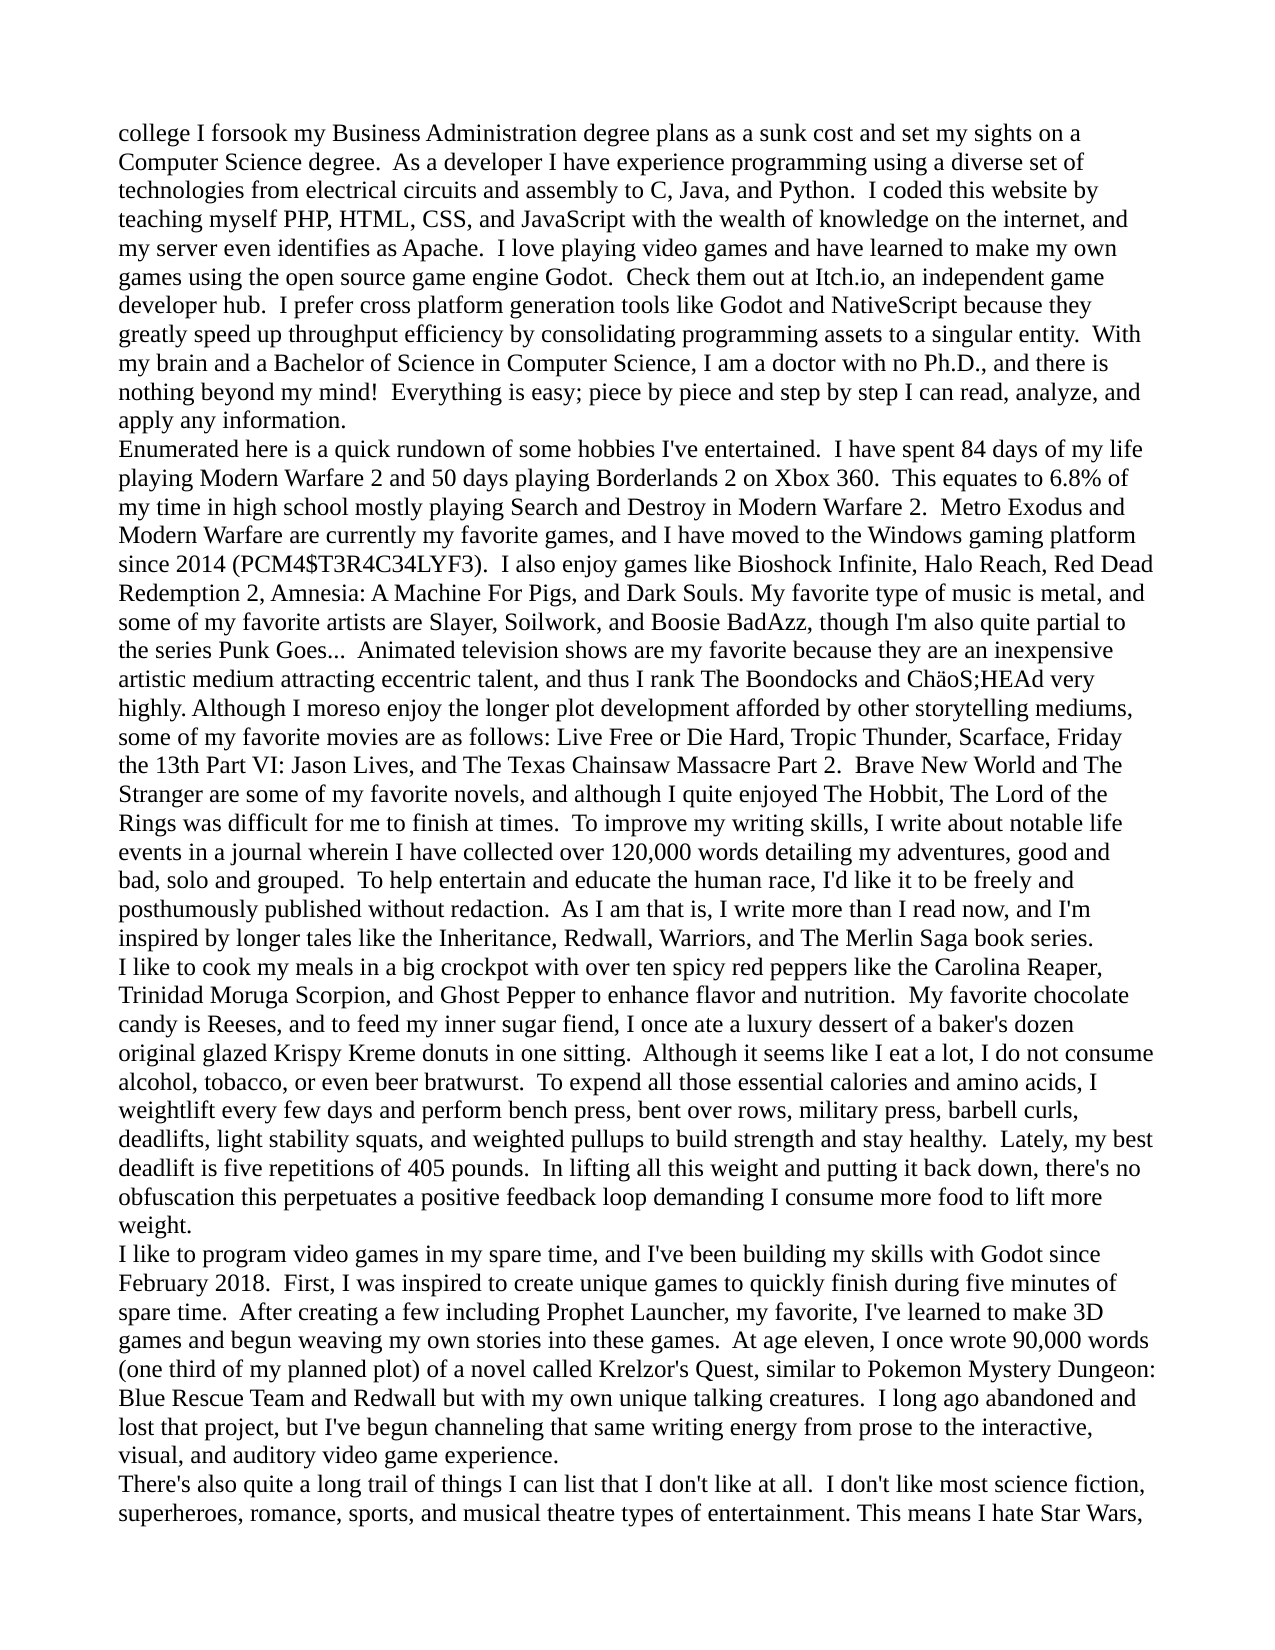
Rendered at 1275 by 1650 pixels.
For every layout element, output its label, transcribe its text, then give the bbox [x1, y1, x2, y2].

text I like to cook my meals in a big crockpot with over ten spicy red peppers like the Carolina Reaper, Trinidad Moruga Scorpion, and Ghost Pepper to enhance flavor and nutrition. My favorite chocolate candy is Reeses, and to feed my inner sugar fiend, I once ate a luxury dessert of a baker's dozen original glazed Krispy Kreme donuts in one sitting. Although it seems like I eat a lot, I do not consume alcohol, tobacco, or even beer bratwurst. To expend all those essential calories and amino acids, I weightlift every few days and perform bench press, bent over rows, military press, barbell curls, deadlifts, light stability squats, and weighted pullups to build strength and stay healthy. Lately, my best deadlift is five repetitions of 405 pounds. In lifting all this weight and putting it back down, there's no obfuscation this perpetuates a positive feedback loop demanding I consume more food to lift more weight. [118, 952, 1157, 1239]
text Enumerated here is a quick rundown of some hobbies I've entertained. I have spent 84 days of my life playing Modern Warfare 2 and 50 days playing Borderlands 2 on Xbox 360. This equates to 6.8% of my time in high school mostly playing Search and Destroy in Modern Warfare 2. Metro Exodus and Modern Warfare are currently my favorite games, and I have moved to the Windows gaming platform since 2014 (PCM4$T3R4C34LYF3). I also enjoy games like Bioshock Infinite, Halo Reach, Red Dead Redemption 2, Amnesia: A Machine For Pigs, and Dark Souls. My favorite type of music is metal, and some of my favorite artists are Slayer, Soilwork, and Boosie BadAzz, though I'm also quite partial to the series Punk Goes... Animated television shows are my favorite because they are an inexpensive artistic medium attracting eccentric talent, and thus I rank The Boondocks and ChäoS;HEAd very highly. Although I moreso enjoy the longer plot development afforded by other storytelling mediums, some of my favorite movies are as follows: Live Free or Die Hard, Tropic Thunder, Scarface, Friday the 13th Part VI: Jason Lives, and The Texas Chainsaw Massacre Part 2. Brave New World and The Stranger are some of my favorite novels, and although I quite enjoyed The Hobbit, The Lord of the Rings was difficult for me to finish at times. To improve my writing skills, I write about notable life events in a journal wherein I have collected over 120,000 words detailing my adventures, good and bad, solo and grouped. To help entertain and educate the human race, I'd like it to be freely and posthumously published without redaction. As I am that is, I write more than I read now, and I'm inspired by longer tales like the Inheritance, Redwall, Warriors, and The Merlin Saga book series. [118, 434, 1157, 952]
text There's also quite a long trail of things I can list that I don't like at all. I don't like most science fiction, superheroes, romance, sports, and musical theatre types of entertainment. This means I hate Star Wars, [118, 1469, 1157, 1527]
text I like to program video games in my spare time, and I've been building my skills with Godot since February 2018. First, I was inspired to create unique games to quickly finish during five minutes of spare time. After creating a few including Prophet Launcher, my favorite, I've learned to make 3D games and begun weaving my own stories into these games. At age eleven, I once wrote 90,000 words (one third of my planned plot) of a novel called Krelzor's Quest, similar to Pokemon Mystery Dungeon: Blue Rescue Team and Redwall but with my own unique talking creatures. I long ago abandoned and lost that project, but I've begun channeling that same writing energy from prose to the interactive, visual, and auditory video game experience. [118, 1239, 1157, 1469]
text college I forsook my Business Administration degree plans as a sunk cost and set my sights on a Computer Science degree. As a developer I have experience programming using a diverse set of technologies from electrical circuits and assembly to C, Java, and Python. I coded this website by teaching myself PHP, HTML, CSS, and JavaScript with the wealth of knowledge on the internet, and my server even identifies as Apache. I love playing video games and have learned to make my own games using the open source game engine Godot. Check them out at Itch.io, an independent game developer hub. I prefer cross platform generation tools like Godot and NativeScript because they greatly speed up throughput efficiency by consolidating programming assets to a singular entity. With my brain and a Bachelor of Science in Computer Science, I am a doctor with no Ph.D., and there is nothing beyond my mind! Everything is easy; piece by piece and step by step I can read, analyze, and apply any information. [118, 118, 1157, 434]
